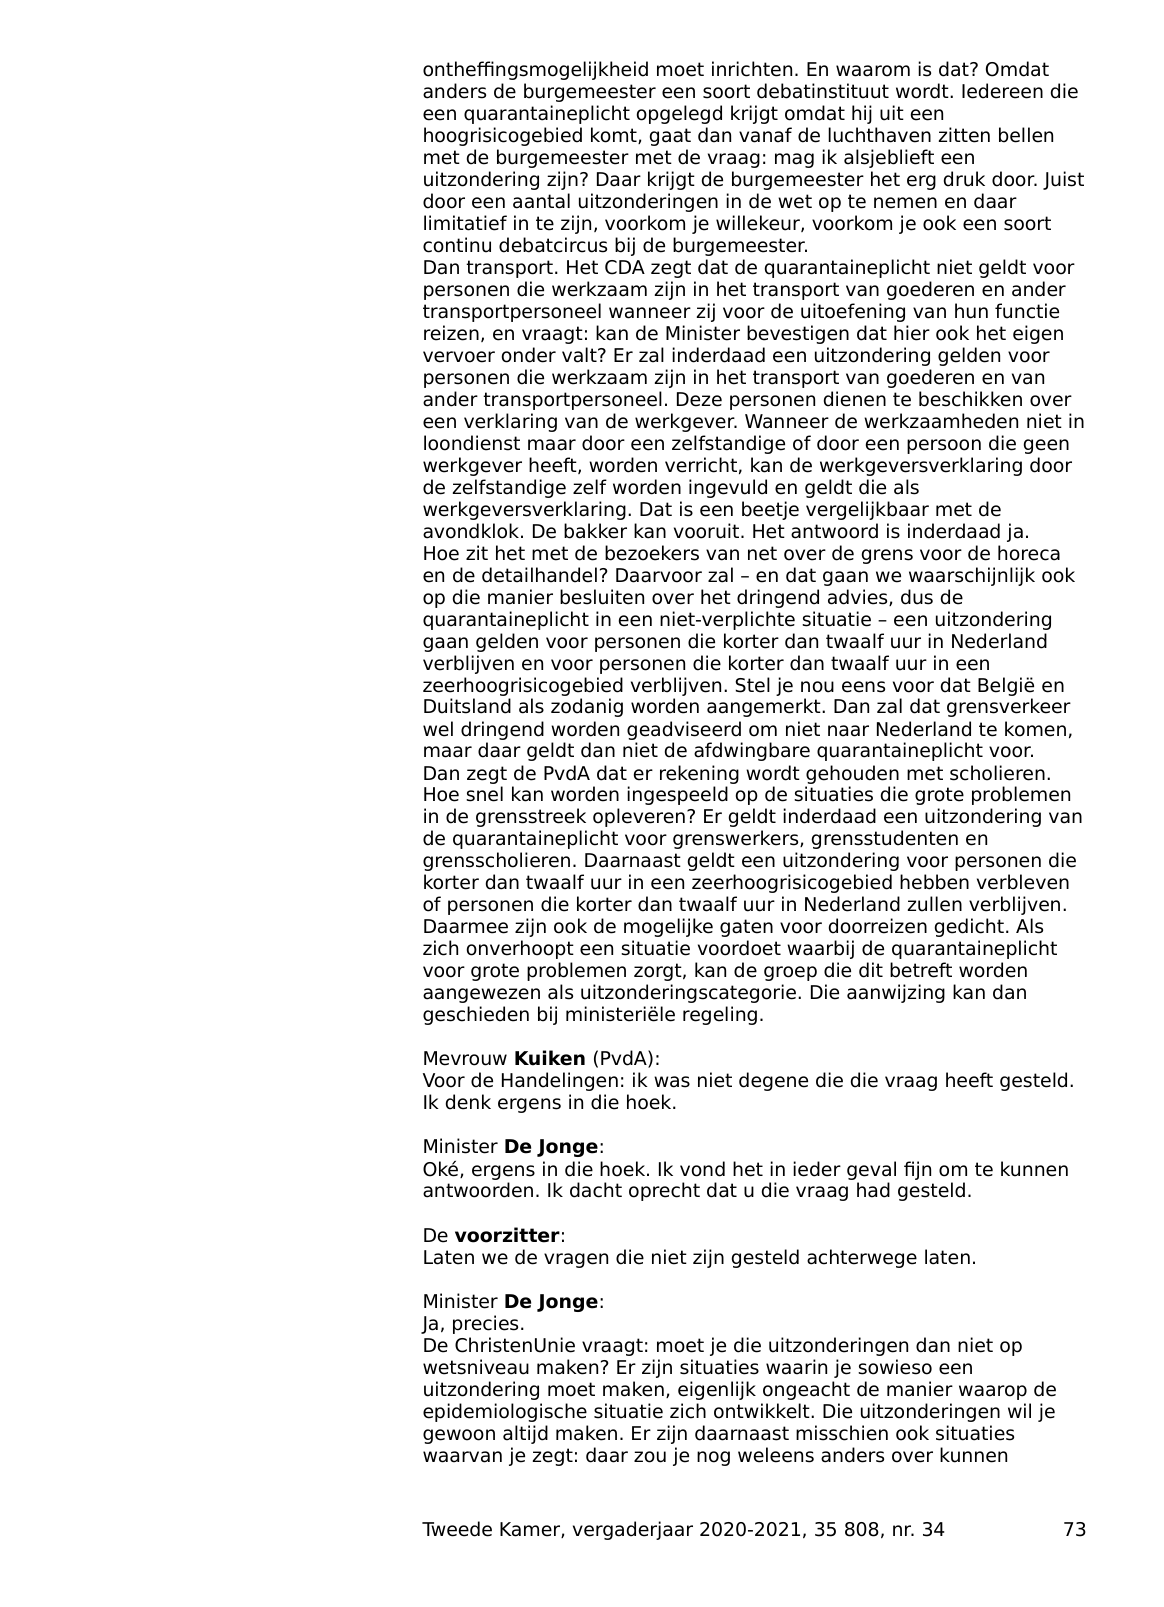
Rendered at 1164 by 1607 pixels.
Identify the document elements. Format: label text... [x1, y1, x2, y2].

text De voorzitter: [422, 1224, 1087, 1247]
text Dan zegt de PvdA dat er rekening wordt gehouden met scholieren. Hoe snel kan worden ingespeeld op de situaties die grote problemen in de grensstreek opleveren? Er geldt inderdaad een uitzondering van de quarantaineplicht voor grenswerkers, grensstudenten en grensscholieren. Daarnaast geldt een uitzondering voor personen die korter dan twaalf uur in een zeerhoogrisicogebied hebben verbleven of personen die korter dan twaalf uur in Nederland zullen verblijven. Daarmee zijn ook de mogelijke gaten voor doorreizen gedicht. Als zich onverhoopt een situatie voordoet waarbij de quarantaineplicht voor grote problemen zorgt, kan de groep die dit betreft worden aangewezen als uitzonderingscategorie. Die aanwijzing kan dan geschieden bij ministeriële regeling. [422, 762, 1087, 1026]
text ontheffingsmogelijkheid moet inrichten. En waarom is dat? Omdat anders de burgemeester een soort debatinstituut wordt. Iedereen die een quarantaineplicht opgelegd krijgt omdat hij uit een hoogrisicogebied komt, gaat dan vanaf de luchthaven zitten bellen met de burgemeester met de vraag: mag ik alsjeblieft een uitzondering zijn? Daar krijgt de burgemeester het erg druk door. Juist door een aantal uitzonderingen in de wet op te nemen en daar limitatief in te zijn, voorkom je willekeur, voorkom je ook een soort continu debatcircus bij de burgemeester. [422, 59, 1087, 257]
text Mevrouw Kuiken (PvdA): [422, 1048, 1087, 1070]
text Oké, ergens in die hoek. Ik vond het in ieder geval fijn om te kunnen antwoorden. Ik dacht oprecht dat u die vraag had gesteld. [422, 1158, 1087, 1202]
text Minister De Jonge: [422, 1291, 1087, 1313]
text Voor de Handelingen: ik was niet degene die die vraag heeft gesteld. Ik denk ergens in die hoek. [422, 1070, 1087, 1114]
text Minister De Jonge: [422, 1136, 1087, 1158]
text Laten we de vragen die niet zijn gesteld achterwege laten. [422, 1247, 1087, 1268]
text De ChristenUnie vraagt: moet je die uitzonderingen dan niet op wetsniveau maken? Er zijn situaties waarin je sowieso een uitzondering moet maken, eigenlijk ongeacht de manier waarop de epidemiologische situatie zich ontwikkelt. Die uitzonderingen wil je gewoon altijd maken. Er zijn daarnaast misschien ook situaties waarvan je zegt: daar zou je nog weleens anders over kunnen [422, 1335, 1087, 1467]
text Hoe zit het met de bezoekers van net over de grens voor de horeca en de detailhandel? Daarvoor zal – en dat gaan we waarschijnlijk ook op die manier besluiten over het dringend advies, dus de quarantaineplicht in een niet-verplichte situatie – een uitzondering gaan gelden voor personen die korter dan twaalf uur in Nederland verblijven en voor personen die korter dan twaalf uur in een zeerhoogrisicogebied verblijven. Stel je nou eens voor dat België en Duitsland als zodanig worden aangemerkt. Dan zal dat grensverkeer wel dringend worden geadviseerd om niet naar Nederland te komen, maar daar geldt dan niet de afdwingbare quarantaineplicht voor. [422, 543, 1087, 762]
text Ja, precies. [422, 1313, 1087, 1335]
text Dan transport. Het CDA zegt dat de quarantaineplicht niet geldt voor personen die werkzaam zijn in het transport van goederen en ander transportpersoneel wanneer zij voor de uitoefening van hun functie reizen, en vraagt: kan de Minister bevestigen dat hier ook het eigen vervoer onder valt? Er zal inderdaad een uitzondering gelden voor personen die werkzaam zijn in het transport van goederen en van ander transportpersoneel. Deze personen dienen te beschikken over een verklaring van de werkgever. Wanneer de werkzaamheden niet in loondienst maar door een zelfstandige of door een persoon die geen werkgever heeft, worden verricht, kan de werkgeversverklaring door de zelfstandige zelf worden ingevuld en geldt die als werkgeversverklaring. Dat is een beetje vergelijkbaar met de avondklok. De bakker kan vooruit. Het antwoord is inderdaad ja. [422, 257, 1087, 543]
